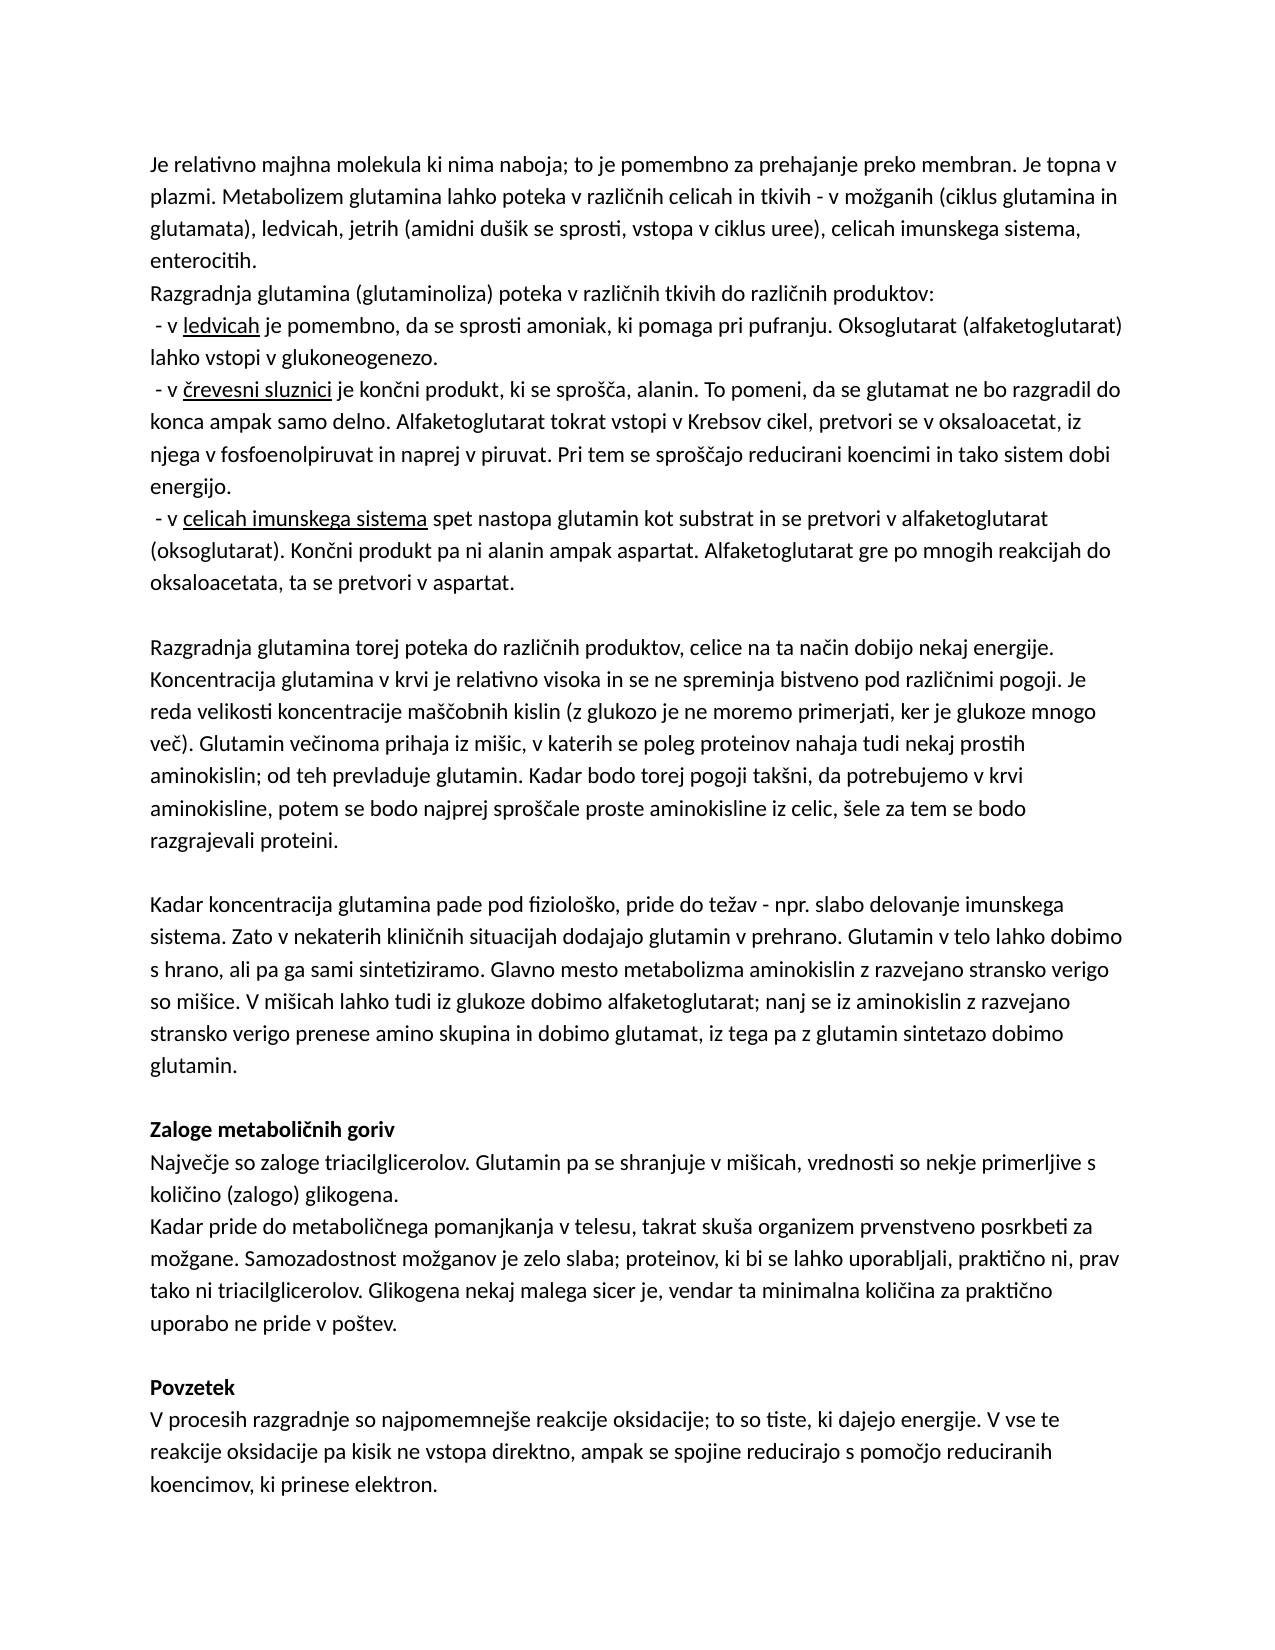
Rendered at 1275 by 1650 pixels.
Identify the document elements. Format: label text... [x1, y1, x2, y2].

text Povzetek [150, 1373, 1125, 1401]
text - v ledvicah je pomembno, da se sprosti amoniak, ki pomaga pri pufranju. Oksoglutarat (alfaketoglutarat) lahko vstopi v glukoneogenezo. [150, 311, 1125, 371]
text Je relativno majhna molekula ki nima naboja; to je pomembno za prehajanje preko membran. Je topna v plazmi. Metabolizem glutamina lahko poteka v različnih celicah in tkivih - v možganih (ciklus glutamina in glutamata), ledvicah, jetrih (amidni dušik se sprosti, vstopa v ciklus uree), celicah imunskega sistema, enterocitih. [150, 150, 1125, 274]
text Kadar koncentracija glutamina pade pod fiziološko, pride do težav - npr. slabo delovanje imunskega sistema. Zato v nekaterih kliničnih situacijah dodajajo glutamin v prehrano. Glutamin v telo lahko dobimo s hrano, ali pa ga sami sintetiziramo. Glavno mesto metabolizma aminokislin z razvejano stransko verigo so mišice. V mišicah lahko tudi iz glukoze dobimo alfaketoglutarat; nanj se iz aminokislin z razvejano stransko verigo prenese amino skupina in dobimo glutamat, iz tega pa z glutamin sintetazo dobimo glutamin. [150, 890, 1125, 1079]
text Razgradnja glutamina torej poteka do različnih produktov, celice na ta način dobijo nekaj energije. Koncentracija glutamina v krvi je relativno visoka in se ne spreminja bistveno pod različnimi pogoji. Je reda velikosti koncentracije maščobnih kislin (z glukozo je ne moremo primerjati, ker je glukoze mnogo več). Glutamin večinoma prihaja iz mišic, v katerih se poleg proteinov nahaja tudi nekaj prostih aminokislin; od teh prevladuje glutamin. Kadar bodo torej pogoji takšni, da potrebujemo v krvi aminokisline, potem se bodo najprej sproščale proste aminokisline iz celic, šele za tem se bodo razgrajevali proteini. [150, 633, 1125, 854]
text Kadar pride do metaboličnega pomanjkanja v telesu, takrat skuša organizem prvenstveno posrkbeti za možgane. Samozadostnost možganov je zelo slaba; proteinov, ki bi se lahko uporabljali, praktično ni, prav tako ni triacilglicerolov. Glikogena nekaj malega sicer je, vendar ta minimalna količina za praktično uporabo ne pride v poštev. [150, 1212, 1125, 1337]
text Največje so zaloge triacilglicerolov. Glutamin pa se shranjuje v mišicah, vrednosti so nekje primerljive s količino (zalogo) glikogena. [150, 1148, 1125, 1208]
text - v celicah imunskega sistema spet nastopa glutamin kot substrat in se pretvori v alfaketoglutarat (oksoglutarat). Končni produkt pa ni alanin ampak aspartat. Alfaketoglutarat gre po mnogih reakcijah do oksaloacetata, ta se pretvori v aspartat. [150, 504, 1125, 596]
text - v črevesni sluznici je končni produkt, ki se sprošča, alanin. To pomeni, da se glutamat ne bo razgradil do konca ampak samo delno. Alfaketoglutarat tokrat vstopi v Krebsov cikel, pretvori se v oksaloacetat, iz njega v fosfoenolpiruvat in naprej v piruvat. Pri tem se sproščajo reducirani koencimi in tako sistem dobi energijo. [150, 375, 1125, 500]
text Razgradnja glutamina (glutaminoliza) poteka v različnih tkivih do različnih produktov: [150, 279, 1125, 307]
text Zaloge metaboličnih goriv [150, 1116, 1125, 1144]
text V procesih razgradnje so najpomemnejše reakcije oksidacije; to so tiste, ki dajejo energije. V vse te reakcije oksidacije pa kisik ne vstopa direktno, ampak se spojine reducirajo s pomočjo reduciranih koencimov, ki prinese elektron. [150, 1405, 1125, 1498]
